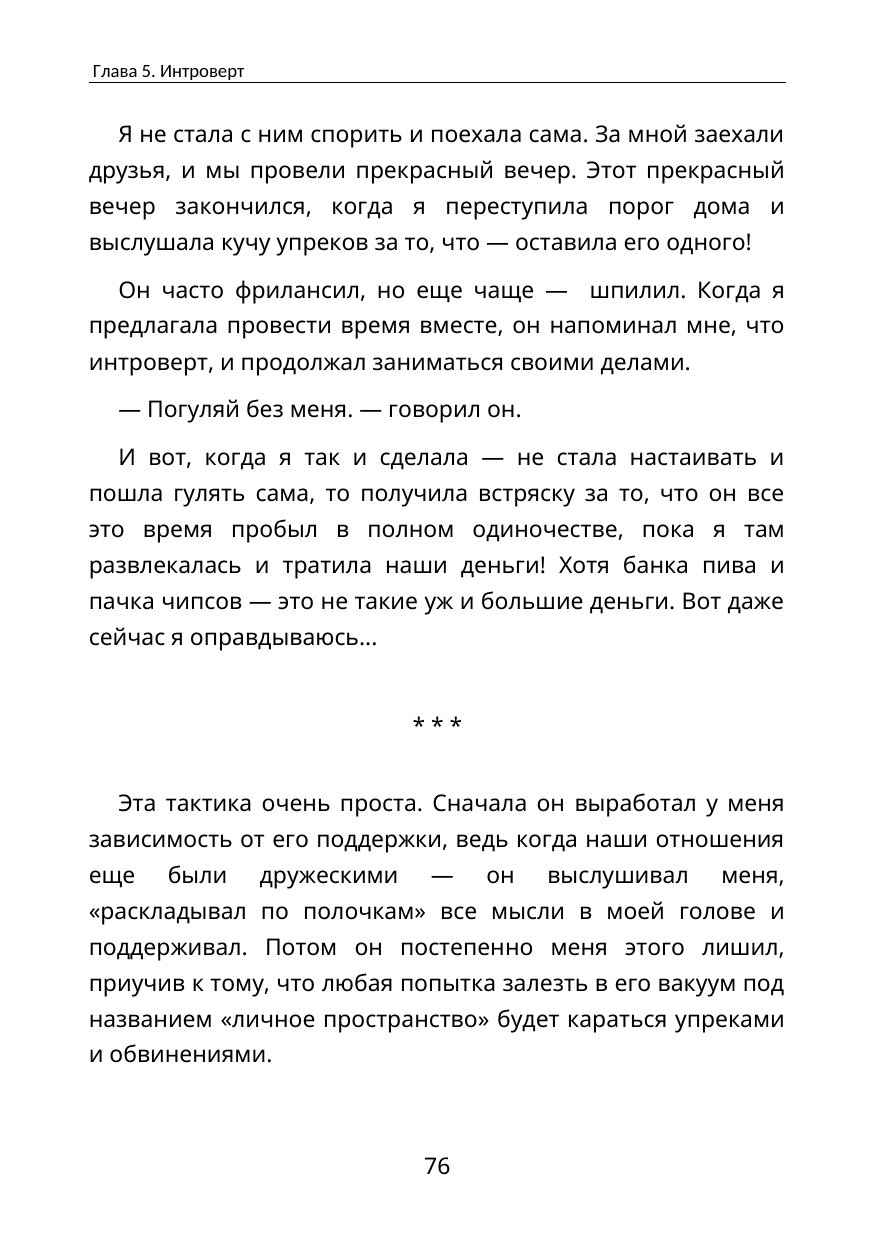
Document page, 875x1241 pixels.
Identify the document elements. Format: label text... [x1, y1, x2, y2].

text — Погуляй без меня. — говорил он. [88, 393, 786, 424]
text Эта тактика очень проста. Сначала он выработал у меня зависимость от его поддержки, ведь когда наши отношения еще были дружескими — он выслушивал меня, «раскладывал по полочкам» все мысли в моей голове и поддерживал. Потом он постепенно меня этого лишил, приучив к тому, что любая попытка залезть в его вакуум под названием «личное пространство» будет караться упреками и обвинениями. [88, 787, 786, 1070]
subtitle * * * [88, 709, 786, 741]
text Я не стала с ним спорить и поехала сама. За мной заехали друзья, и мы провели прекрасный вечер. Этот прекрасный вечер закончился, когда я переступила порог дома и выслушала кучу упреков за то, что — оставила его одного! [88, 118, 786, 257]
text Он часто фрилансил, но еще чаще — шпилил. Когда я предлагала провести время вместе, он напоминал мне, что интроверт, и продолжал заниматься своими делами. [88, 273, 786, 377]
text И вот, когда я так и сделала — не стала настаивать и пошла гулять сама, то получила встряску за то, что он все это время пробыл в полном одиночестве, пока я там развлекалась и тратила наши деньги! Хотя банка пива и пачка чипсов — это не такие уж и большие деньги. Вот даже сейчас я оправдываюсь... [88, 441, 786, 652]
